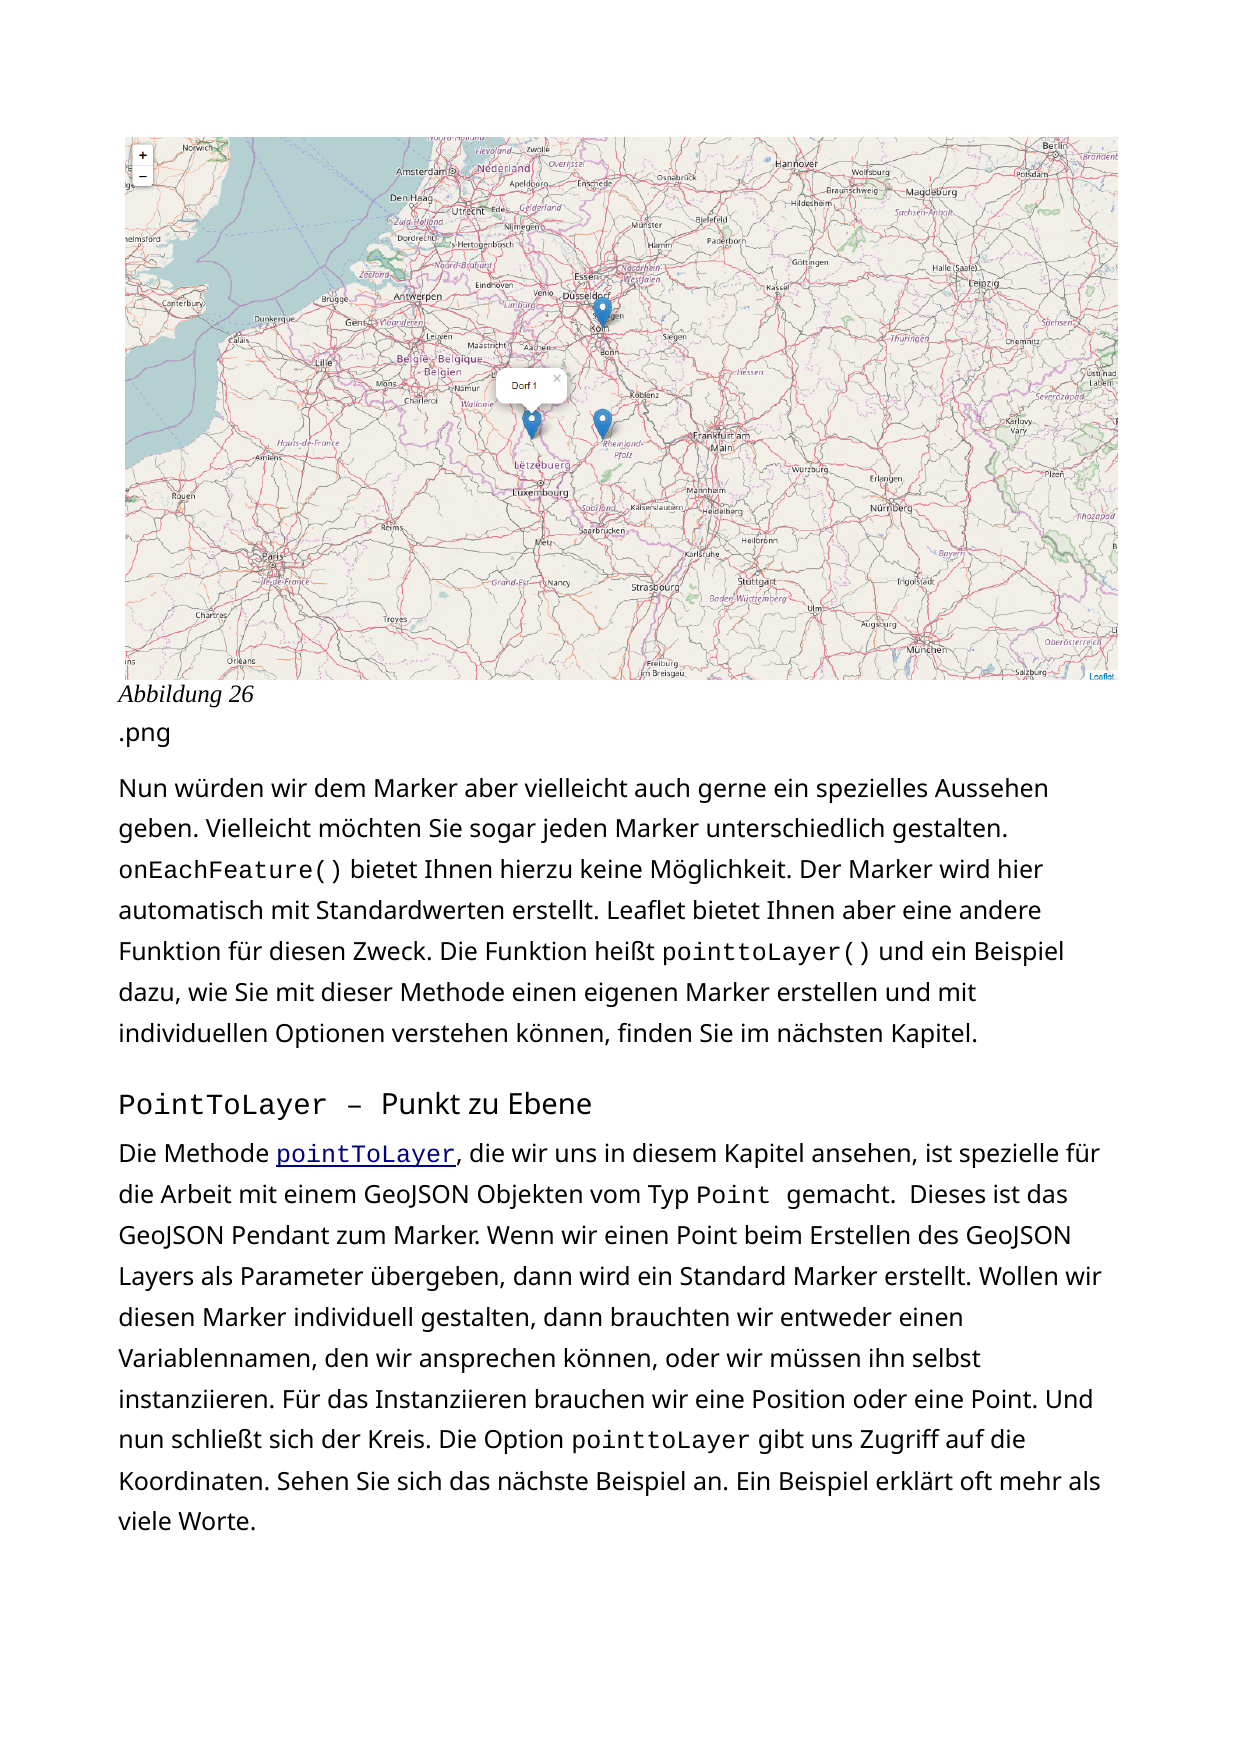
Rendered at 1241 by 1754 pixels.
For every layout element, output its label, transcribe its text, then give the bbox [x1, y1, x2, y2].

text [118, 118, 1122, 130]
text Die Methode pointToLayer, die wir uns in diesem Kapitel ansehen, ist spezielle für die Arbeit mit einem GeoJSON Objekten vom Typ Point gemacht. Dieses ist das GeoJSON Pendant zum Marker. Wenn wir einen Point beim Erstellen des GeoJSON Layers als Parameter übergeben, dann wird ein Standard Marker erstellt. Wollen wir diesen Marker individuell gestalten, dann brauchten wir entweder einen Variablennamen, den wir ansprechen können, oder wir müssen ihn selbst instanziieren. Für das Instanziieren brauchen wir eine Position oder eine Point. Und nun schließt sich der Kreis. Die Option pointtoLayer gibt uns Zugriff auf die Koordinaten. Sehen Sie sich das nächste Beispiel an. Ein Beispiel erklärt oft mehr als viele Worte. [118, 1136, 1122, 1538]
text .png [118, 708, 1122, 749]
text Nun würden wir dem Marker aber vielleicht auch gerne ein spezielles Aussehen geben. Vielleicht möchten Sie sogar jeden Marker unterschiedlich gestalten. onEachFeature() bietet Ihnen hierzu keine Möglichkeit. Der Marker wird hier automatisch mit Standardwerten erstellt. Leaflet bietet Ihnen aber eine andere Funktion für diesen Zweck. Die Funktion heißt pointtoLayer() und ein Beispiel dazu, wie Sie mit dieser Methode einen eigenen Marker erstellen und mit individuellen Optionen verstehen können, finden Sie im nächsten Kapitel. [118, 770, 1122, 1050]
text Abbildung 26 [118, 680, 1122, 708]
subtitle PointToLayer – Punkt zu Ebene [118, 1083, 1122, 1123]
picture [118, 130, 1123, 680]
